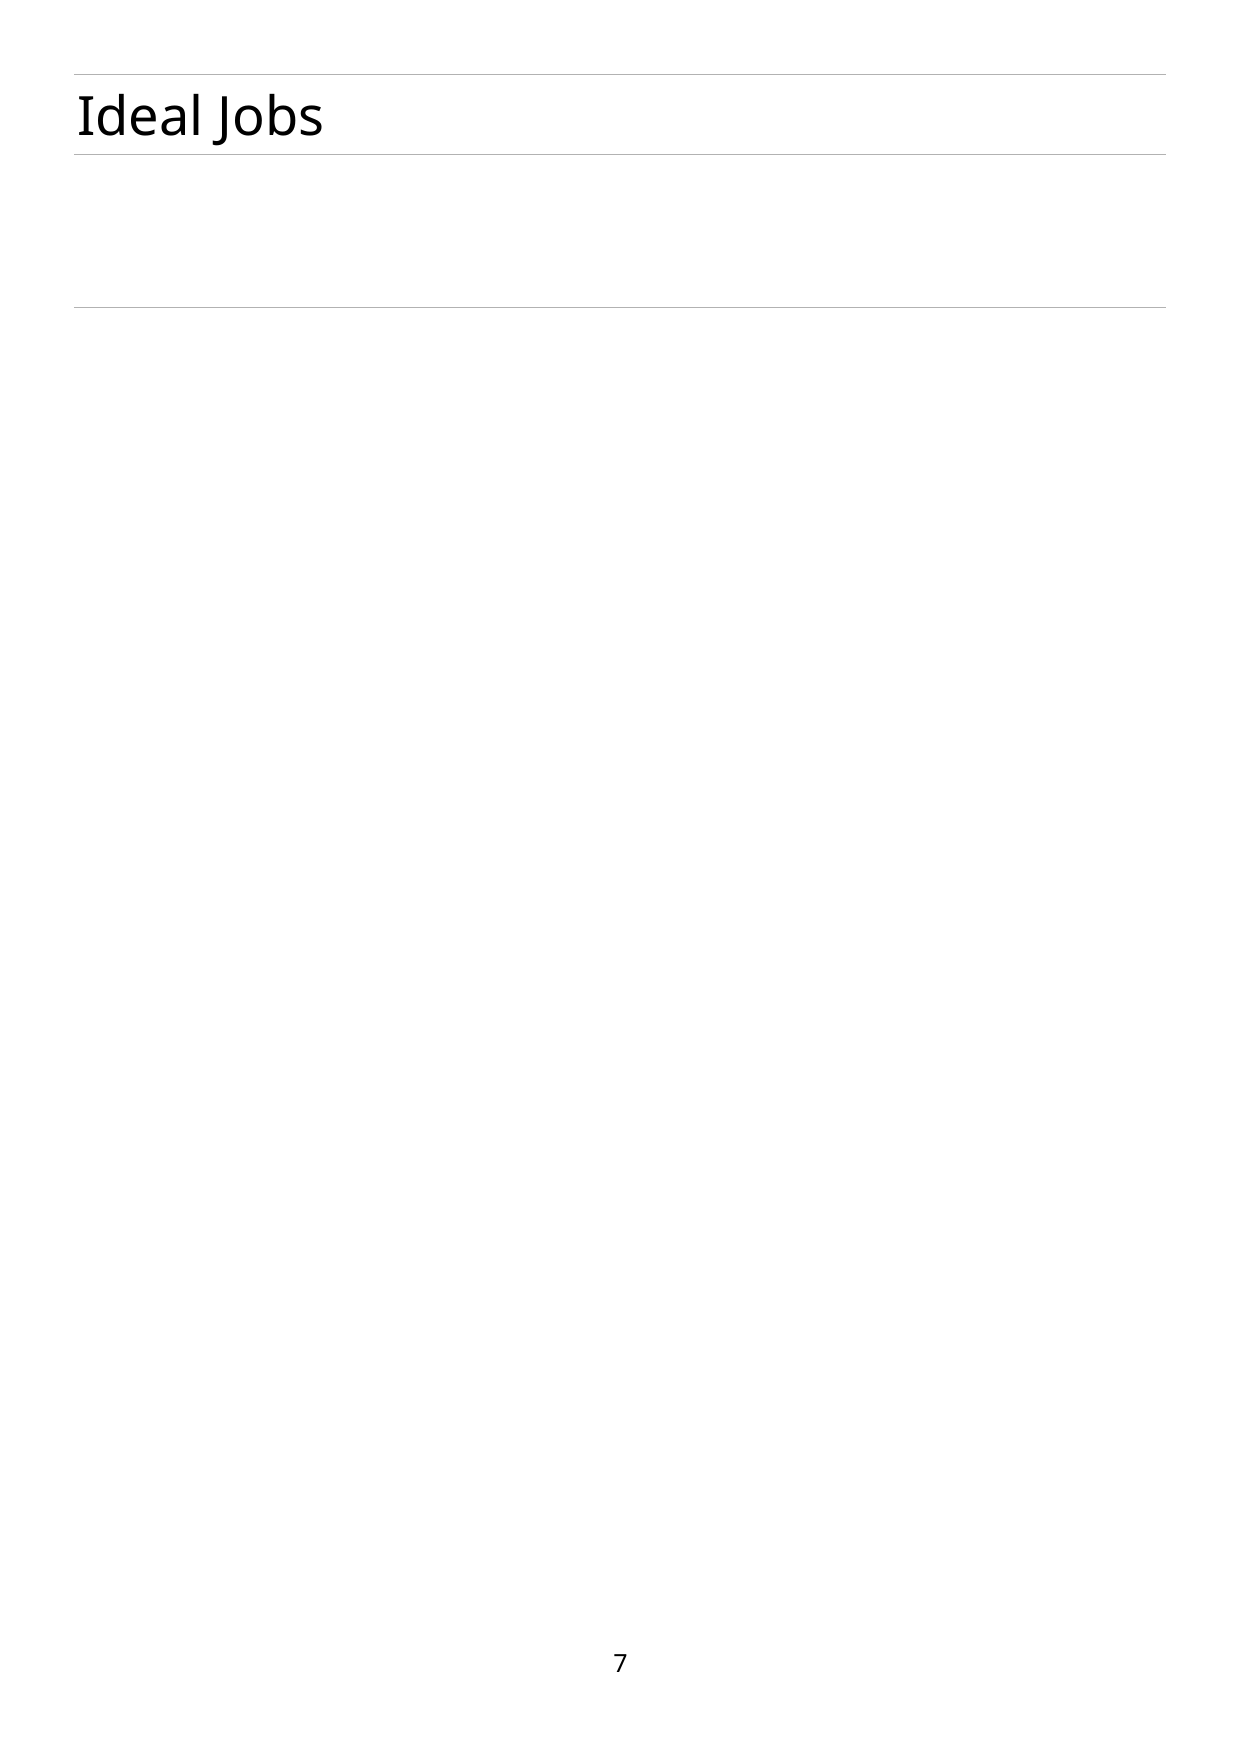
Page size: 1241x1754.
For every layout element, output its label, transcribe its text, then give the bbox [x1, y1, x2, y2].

table_header Ideal Jobs [74, 75, 1166, 154]
table_cell [74, 155, 1166, 307]
